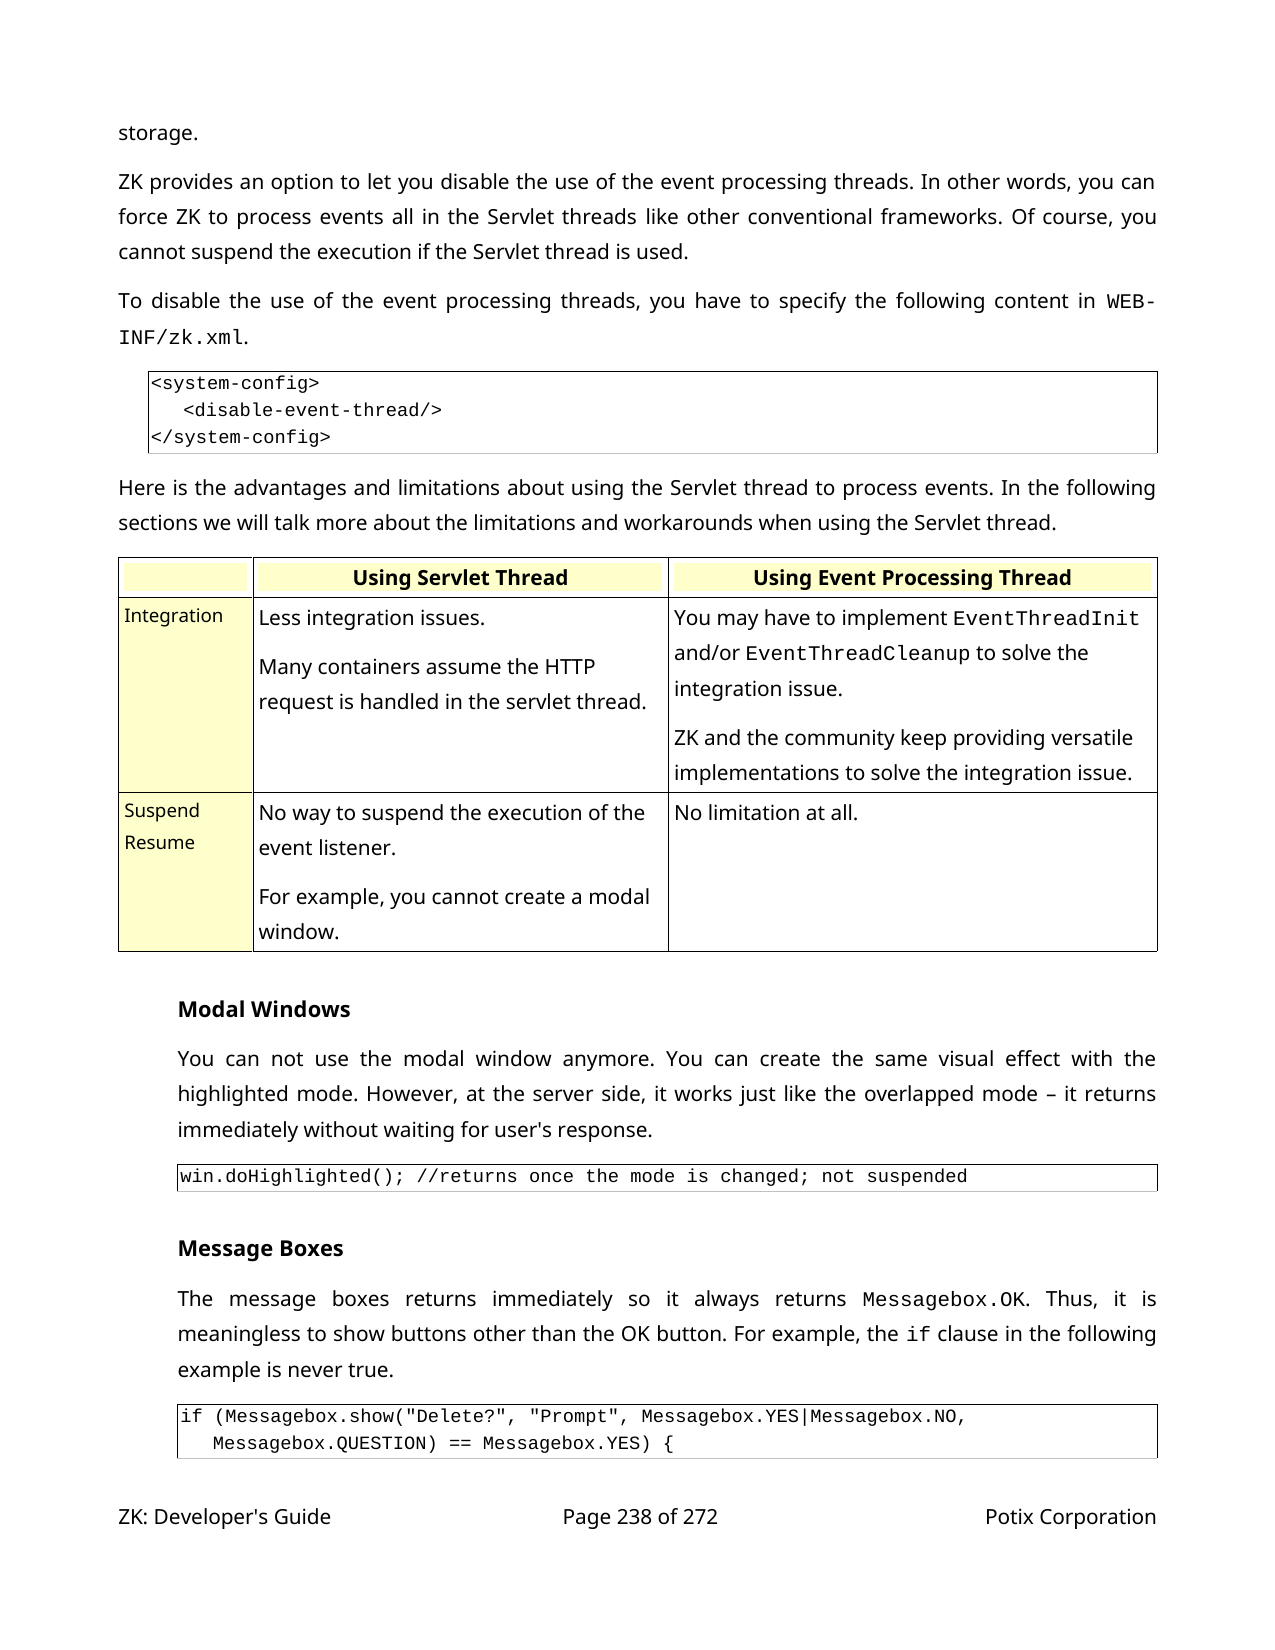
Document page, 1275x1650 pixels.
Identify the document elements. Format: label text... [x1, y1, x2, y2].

table_cell Less integration issues. Many containers assume the HTTP request is handled in the servlet thread. [254, 598, 668, 792]
subtitle Message Boxes [177, 1233, 1157, 1263]
table_cell You may have to implement EventThreadInit and/or EventThreadCleanup to solve the integration issue. ZK and the community keep providing versatile implementations to solve the integration issue. [669, 598, 1157, 792]
table_header [119, 558, 252, 597]
text ZK provides an option to let you disable the use of the event processing threads. In other words, you can force ZK to process events all in the Servlet threads like other conventional frameworks. Of course, you cannot suspend the execution if the Servlet thread is used. [118, 167, 1157, 266]
text <disable-event-thread/> [149, 398, 1157, 422]
text You can not use the modal window anymore. You can create the same visual effect with the highlighted mode. However, at the server side, it works just like the overlapped mode – it returns immediately without waiting for user's response. [177, 1044, 1157, 1143]
text Here is the advantages and limitations about using the Servlet thread to process events. In the following sections we will talk more about the limitations and workarounds when using the Servlet thread. [118, 473, 1157, 537]
text <system-config> [149, 372, 1157, 395]
table_header Using Event Processing Thread [669, 558, 1157, 597]
table_cell No way to suspend the execution of the event listener. For example, you cannot create a modal window. [254, 793, 668, 951]
table_header Using Servlet Thread [254, 558, 668, 597]
table_cell Suspend Resume [119, 793, 252, 951]
text if (Messagebox.show("Delete?", "Prompt", Messagebox.YES|Messagebox.NO, [178, 1405, 1157, 1428]
text The message boxes returns immediately so it always returns Messagebox.OK. Thus, it is meaningless to show buttons other than the OK button. For example, the if clause in the following example is never true. [177, 1284, 1157, 1383]
subtitle Modal Windows [177, 994, 1157, 1024]
table_cell Integration [119, 598, 252, 792]
text storage. [118, 118, 1157, 146]
table_cell No limitation at all. [669, 793, 1157, 951]
text win.doHighlighted(); //returns once the mode is changed; not suspended [178, 1165, 1157, 1191]
text To disable the use of the event processing threads, you have to specify the following content in WEB-INF/zk.xml. [118, 286, 1157, 350]
text Messagebox.QUESTION) == Messagebox.YES) { [178, 1431, 1157, 1458]
text </system-config> [149, 425, 1157, 453]
